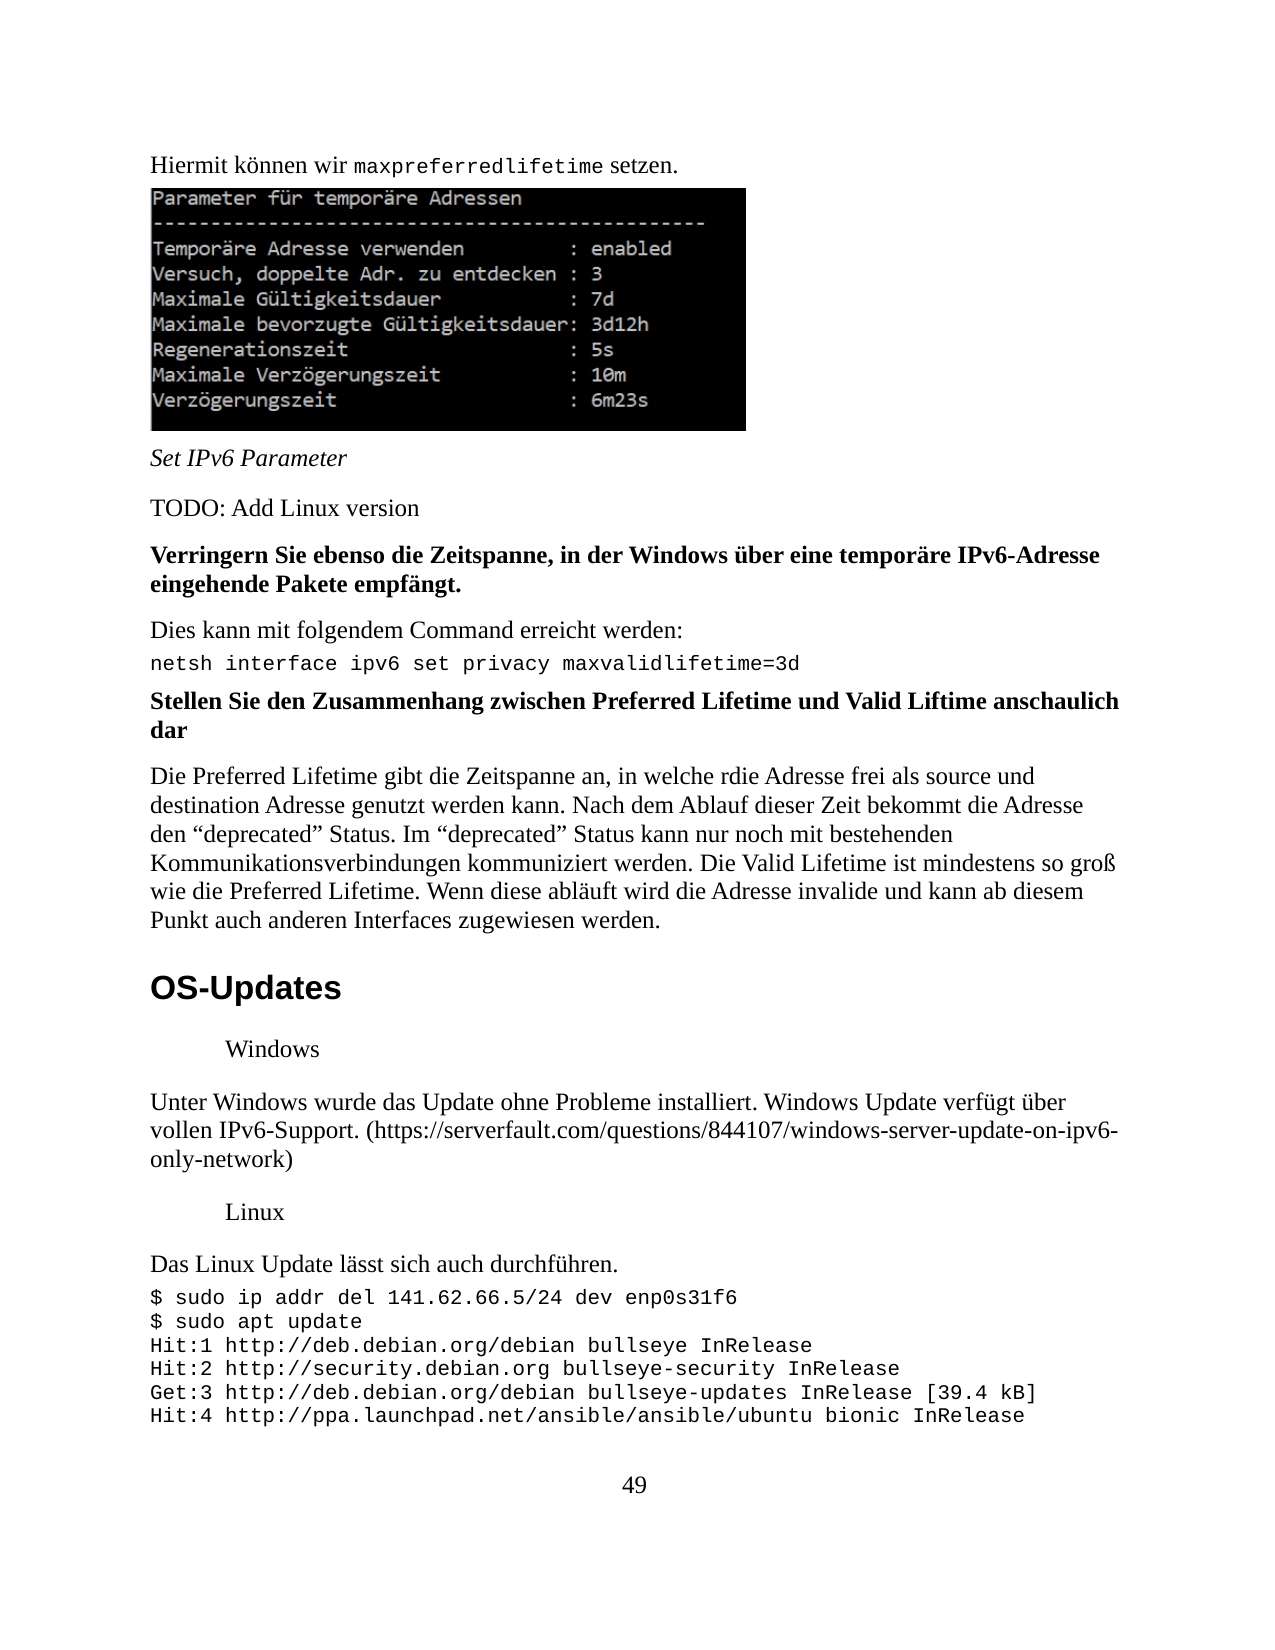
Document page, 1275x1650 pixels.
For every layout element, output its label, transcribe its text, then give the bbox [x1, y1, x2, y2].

text Das Linux Update lässt sich auch durchführen. [150, 1249, 1125, 1278]
text $ sudo apt update [150, 1311, 1125, 1334]
text Verringern Sie ebenso die Zeitspanne, in der Windows über eine temporäre IPv6-Adresse eingehende Pakete empfängt. [150, 540, 1125, 598]
text Set IPv6 Parameter [150, 443, 1125, 472]
text Hiermit können wir maxpreferredlifetime setzen. [150, 150, 1125, 179]
text Hit:4 http://ppa.launchpad.net/ansible/ansible/ubuntu bionic InRelease [150, 1406, 1125, 1429]
text Dies kann mit folgendem Command erreicht werden: [150, 616, 1125, 644]
text $ sudo ip addr del 141.62.66.5/24 dev enp0s31f6 [150, 1287, 1125, 1311]
text Windows [225, 1034, 1125, 1063]
text Hit:1 http://deb.debian.org/debian bullseye InRelease [150, 1334, 1125, 1358]
text Get:3 http://deb.debian.org/debian bullseye-updates InRelease [39.4 kB] [150, 1382, 1125, 1406]
text Linux [225, 1197, 1125, 1226]
picture [150, 188, 746, 431]
text Unter Windows wurde das Update ohne Probleme installiert. Windows Update verfügt über vollen IPv6-Support. (https://serverfault.com/questions/844107/windows-server-update-on-ipv6-only-network) [150, 1087, 1125, 1173]
text Hit:2 http://security.debian.org bullseye-security InRelease [150, 1358, 1125, 1382]
subtitle OS-Updates [150, 968, 1125, 1006]
text TODO: Add Linux version [150, 493, 1125, 522]
text netsh interface ipv6 set privacy maxvalidlifetime=3d [150, 653, 1125, 677]
text Stellen Sie den Zusammenhang zwischen Preferred Lifetime und Valid Liftime anschaulich dar [150, 686, 1125, 743]
text Die Preferred Lifetime gibt die Zeitspanne an, in welche rdie Adresse frei als source und destination Adresse genutzt werden kann. Nach dem Ablauf dieser Zeit bekommt die Adresse den “deprecated” Status. Im “deprecated” Status kann nur noch mit bestehenden Kommunikationsverbindungen kommuniziert werden. Die Valid Lifetime ist mindestens so groß wie die Preferred Lifetime. Wenn diese abläuft wird die Adresse invalide und kann ab diesem Punkt auch anderen Interfaces zugewiesen werden. [150, 761, 1125, 934]
